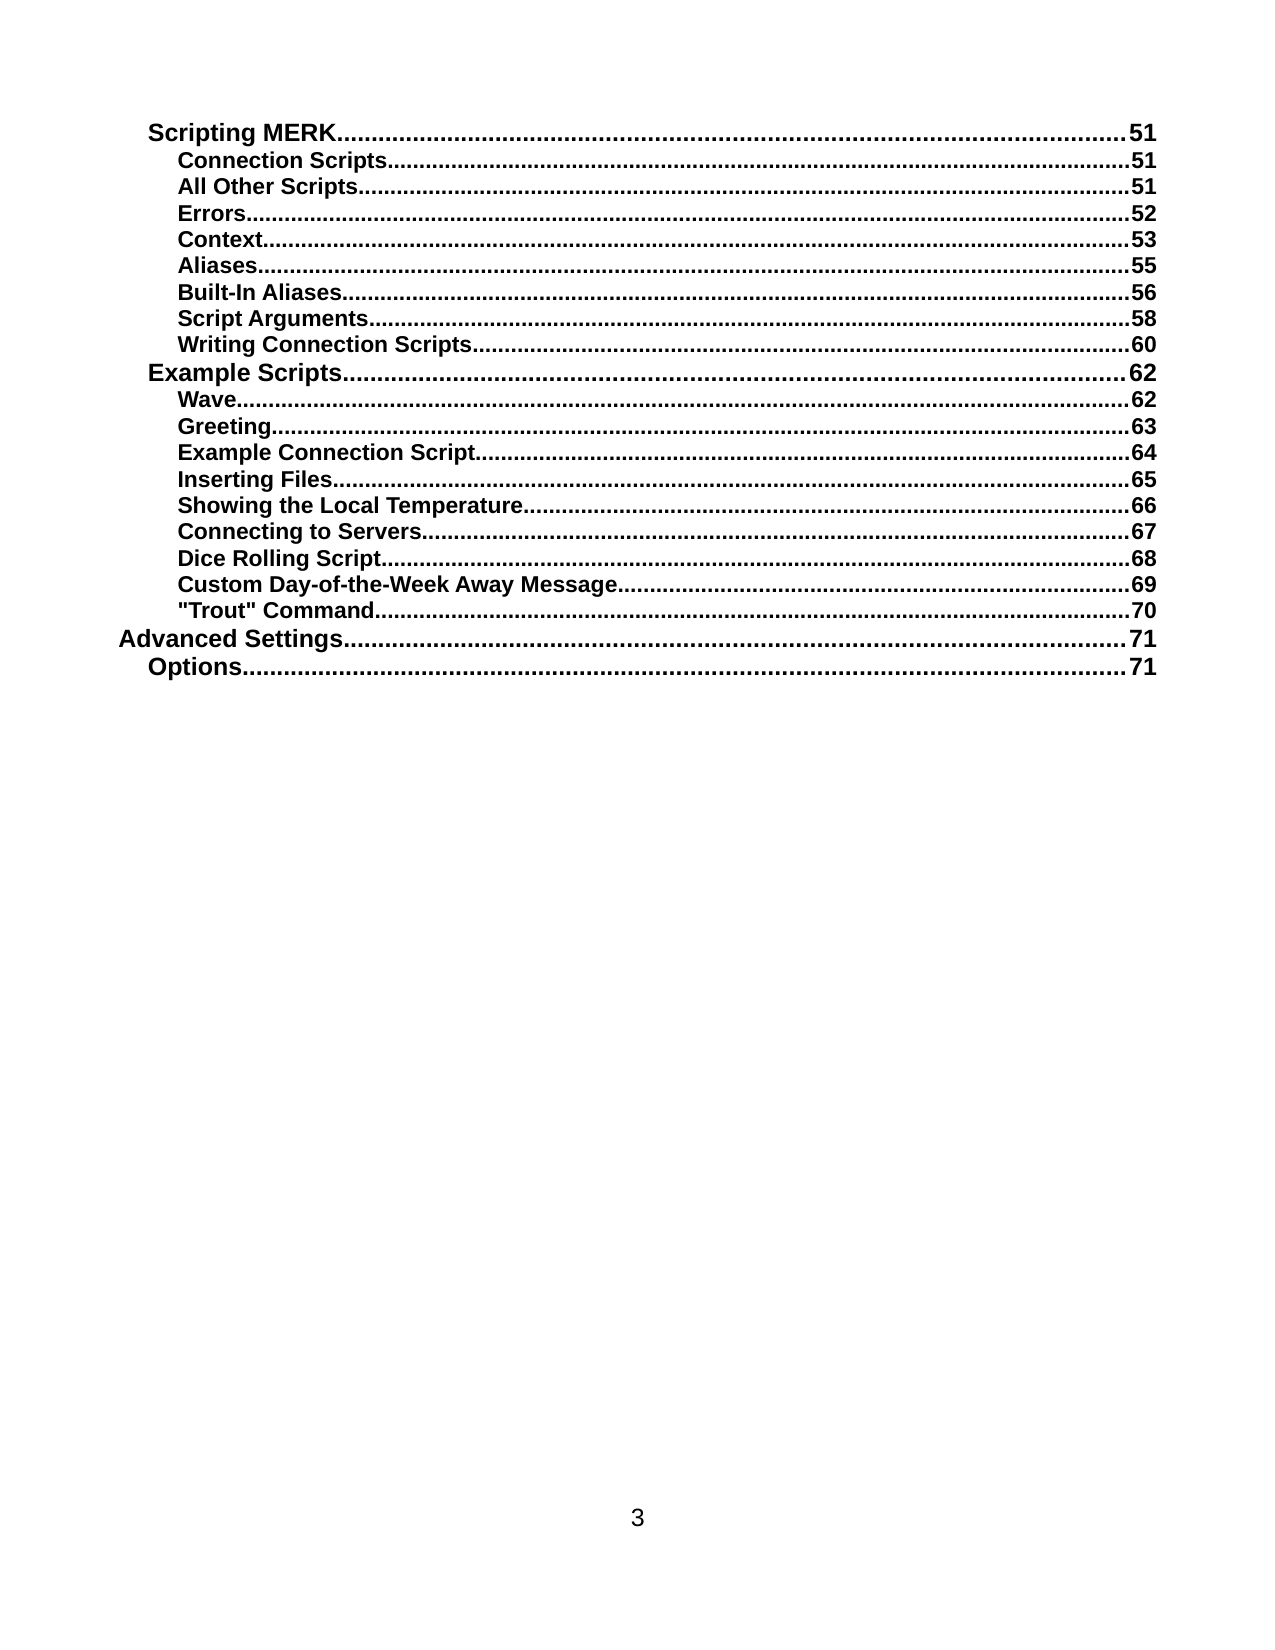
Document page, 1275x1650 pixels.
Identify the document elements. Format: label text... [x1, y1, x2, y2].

text Connecting to Servers 67 [177, 518, 1157, 544]
text Options 71 [148, 652, 1157, 681]
text Aliases 55 [177, 252, 1157, 279]
text Context 53 [177, 226, 1157, 252]
text Connection Scripts 51 [177, 147, 1157, 173]
text Scripting MERK 51 [148, 118, 1157, 147]
text Writing Connection Scripts 60 [177, 331, 1157, 358]
text Built-In Aliases 56 [177, 279, 1157, 305]
text Script Arguments 58 [177, 305, 1157, 331]
text Showing the Local Temperature 66 [177, 492, 1157, 518]
text Example Scripts 62 [148, 358, 1157, 386]
text Advanced Settings 71 [118, 624, 1157, 652]
text Errors 52 [177, 199, 1157, 226]
text Dice Rolling Script 68 [177, 544, 1157, 571]
text Wave 62 [177, 386, 1157, 413]
text All Other Scripts 51 [177, 173, 1157, 199]
text Greeting 63 [177, 413, 1157, 439]
text Custom Day-of-the-Week Away Message 69 [177, 571, 1157, 597]
text "Trout" Command 70 [177, 597, 1157, 624]
text Inserting Files 65 [177, 466, 1157, 492]
text Example Connection Script 64 [177, 439, 1157, 466]
